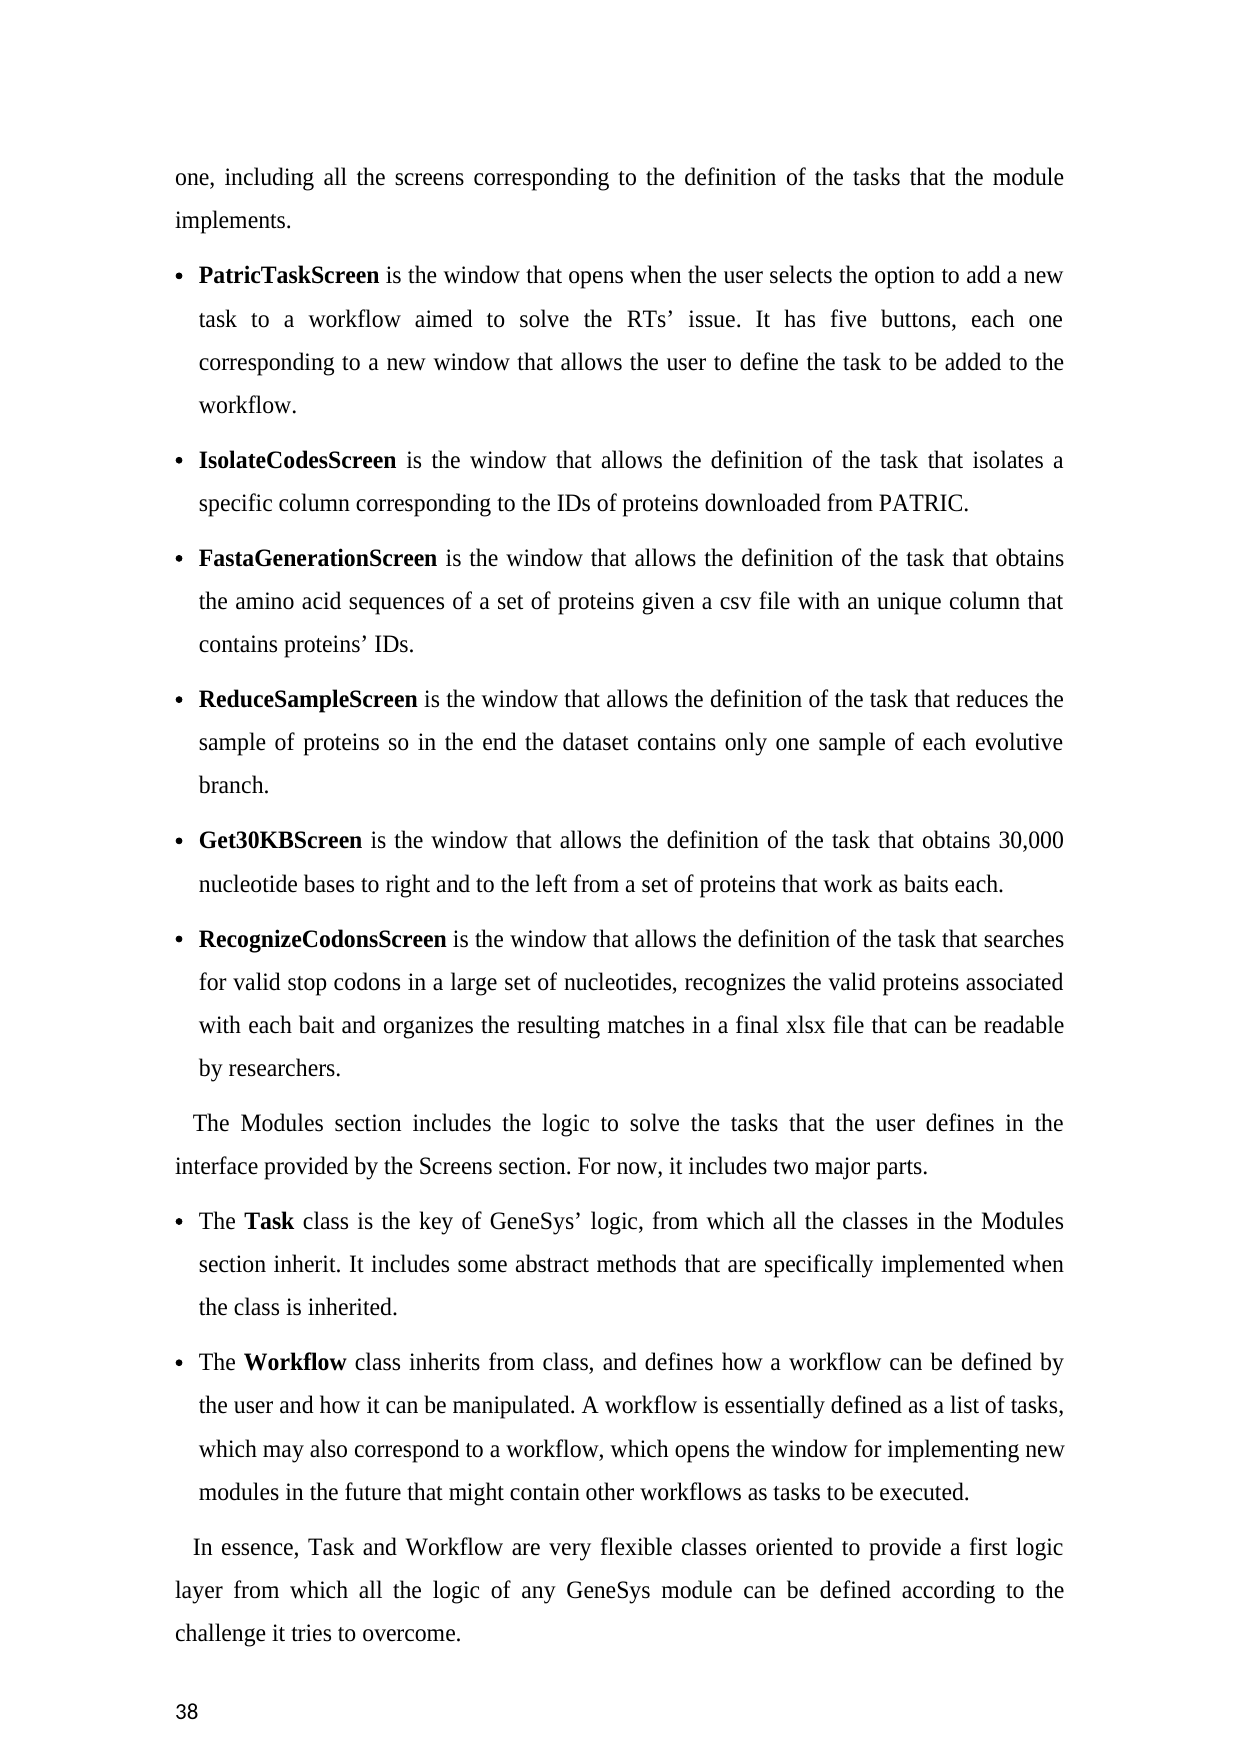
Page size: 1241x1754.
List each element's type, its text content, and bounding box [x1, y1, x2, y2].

list The Task class is the key of GeneSys’ logic, from which all the classes in the Modules section inherit. It includes some abstract methods that are specifically implemented when the class is inherited. [175, 1206, 1065, 1321]
text In essence, Task and Workflow are very flexible classes oriented to provide a first logic layer from which all the logic of any GeneSys module can be defined according to the challenge it tries to overcome. [175, 1532, 1065, 1647]
text The Modules section includes the logic to solve the tasks that the user defines in the interface provided by the Screens section. For now, it includes two major parts. [175, 1108, 1065, 1180]
list IsolateCodesScreen is the window that allows the definition of the task that isolates a specific column corresponding to the IDs of proteins downloaded from PATRIC. [175, 445, 1065, 517]
list PatricTaskScreen is the window that opens when the user selects the option to add a new task to a workflow aimed to solve the RTs’ issue. It has five buttons, each one corresponding to a new window that allows the user to define the task to be added to the workflow. [175, 261, 1065, 419]
list Get30KBScreen is the window that allows the definition of the task that obtains 30,000 nucleotide bases to right and to the left from a set of proteins that work as baits each. [175, 826, 1065, 897]
list FastaGenerationScreen is the window that allows the definition of the task that obtains the amino acid sequences of a set of proteins given a csv file with an unique column that contains proteins’ IDs. [175, 543, 1065, 658]
text one, including all the screens corresponding to the definition of the tasks that the module implements. [175, 162, 1065, 234]
list ReduceSampleScreen is the window that allows the definition of the task that reduces the sample of proteins so in the end the dataset contains only one sample of each evolutive branch. [175, 684, 1065, 799]
list RecognizeCodonsScreen is the window that allows the definition of the task that searches for valid stop codons in a large set of nucleotides, recognizes the valid proteins associated with each bait and organizes the resulting matches in a final xlsx file that can be readable by researchers. [175, 924, 1065, 1082]
list The Workflow class inherits from class, and defines how a workflow can be defined by the user and how it can be manipulated. A workflow is essentially defined as a list of tasks, which may also correspond to a workflow, which opens the window for implementing new modules in the future that might contain other workflows as tasks to be executed. [175, 1347, 1065, 1506]
